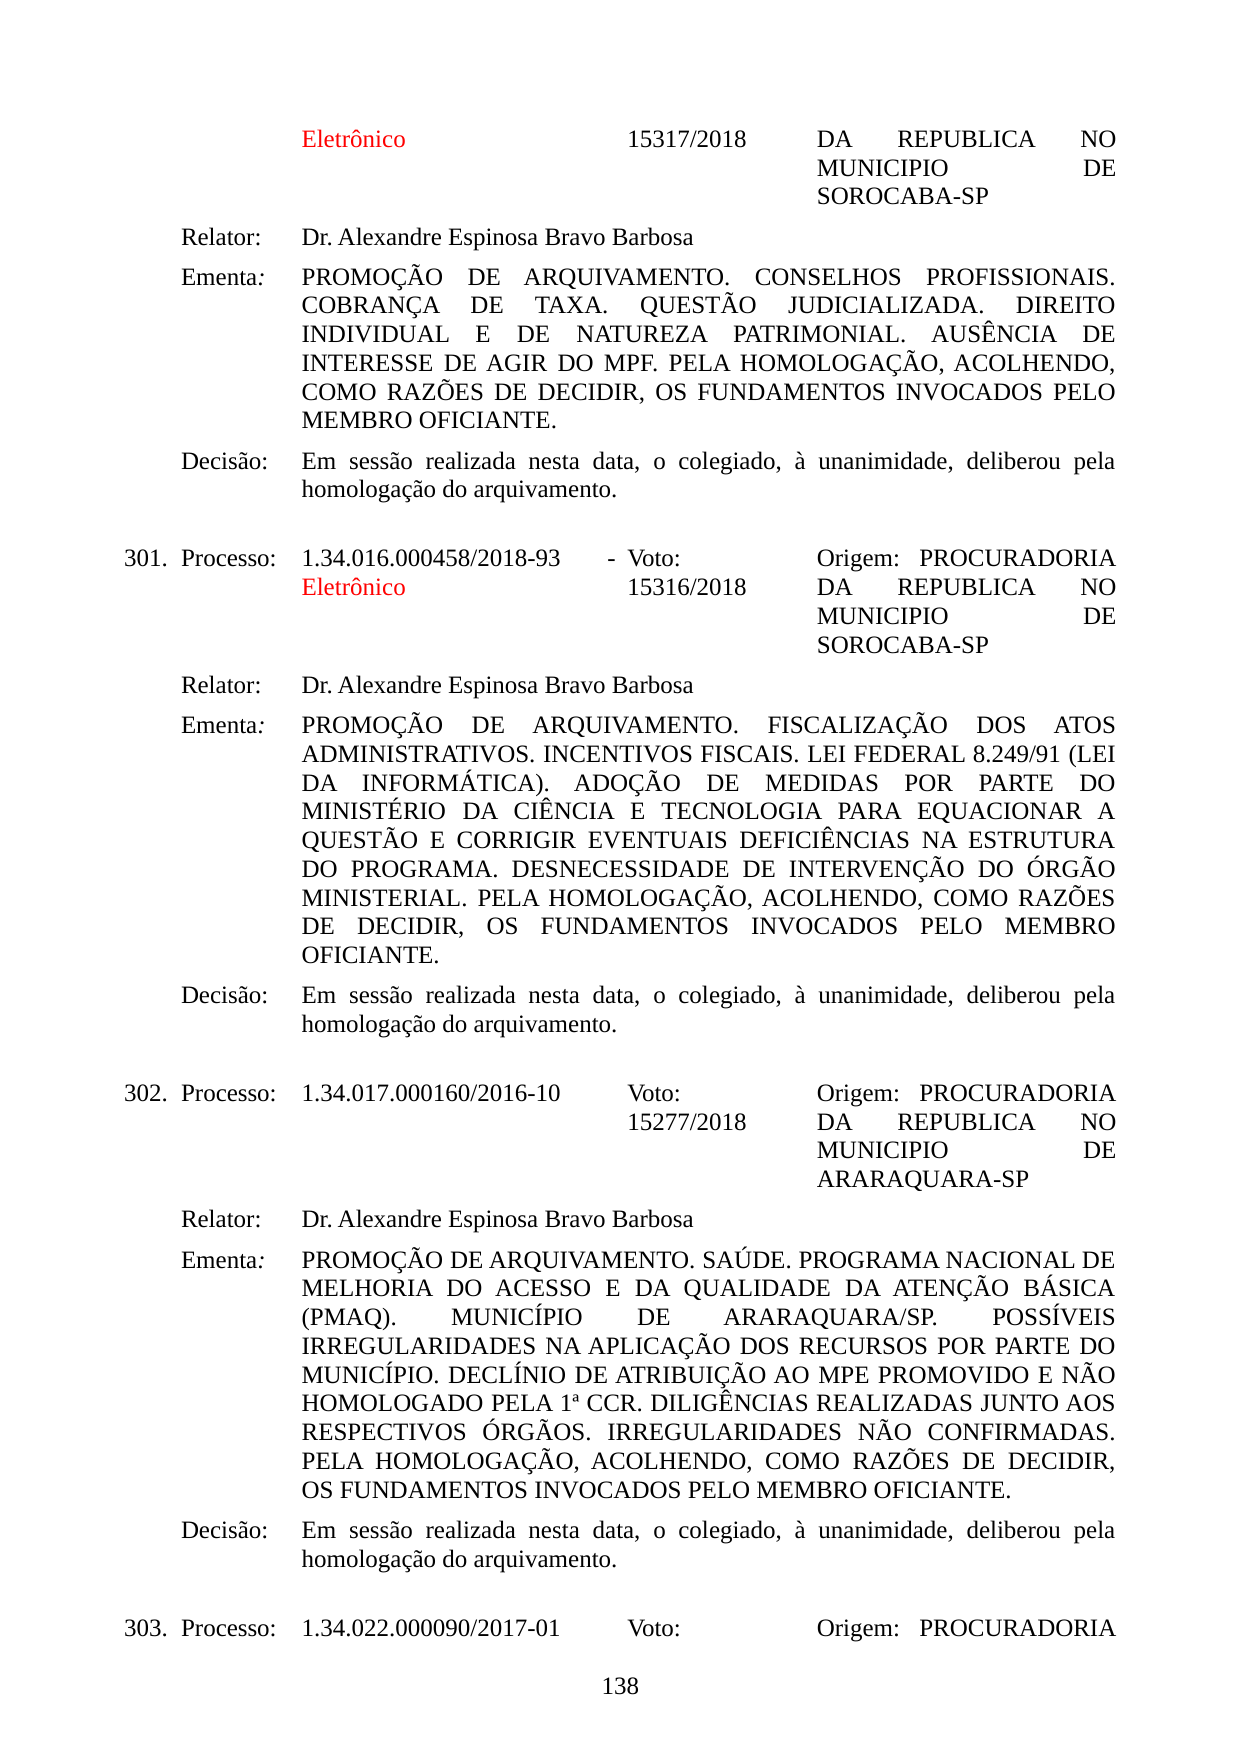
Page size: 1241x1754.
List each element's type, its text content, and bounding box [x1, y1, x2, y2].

table_header 1.34.016.000458/2018-93 - Eletrônico [296, 538, 621, 664]
table_header 1.34.017.000160/2016-10 [296, 1072, 621, 1199]
table_cell Decisão: [175, 975, 296, 1043]
table_cell Em sessão realizada nesta data, o colegiado, à unanimidade, deliberou pela homologação do arquivamento. [296, 440, 1122, 509]
table_cell [118, 1509, 175, 1578]
table_cell Dr. Alexandre Espinosa Bravo Barbosa [296, 1199, 1122, 1239]
table_cell Dr. Alexandre Espinosa Bravo Barbosa [296, 216, 1122, 256]
table_header - Eletrônico [296, 118, 621, 216]
table_header 303. [118, 1607, 175, 1647]
table_cell PROMOÇÃO DE ARQUIVAMENTO. CONSELHOS PROFISSIONAIS. COBRANÇA DE TAXA. QUESTÃO JUDICIALIZADA. DIREITO INDIVIDUAL E DE NATUREZA PATRIMONIAL. AUSÊNCIA DE INTERESSE DE AGIR DO MPF. PELA HOMOLOGAÇÃO, ACOLHENDO, COMO RAZÕES DE DECIDIR, OS FUNDAMENTOS INVOCADOS PELO MEMBRO OFICIANTE. [296, 256, 1122, 440]
table_header DA REPUBLICA NO MUNICIPIO DE SOROCABA-SP [811, 118, 1122, 216]
table_header Origem: PROCURADORIA [811, 1607, 1122, 1647]
table_cell [118, 216, 175, 256]
table_cell Em sessão realizada nesta data, o colegiado, à unanimidade, deliberou pela homologação do arquivamento. [296, 975, 1122, 1043]
table_cell Ementa: [175, 704, 296, 974]
table_header [175, 118, 296, 216]
table_cell [118, 664, 175, 704]
table_cell Relator: [175, 664, 296, 704]
table_header Processo: [175, 538, 296, 664]
table_cell PROMOÇÃO DE ARQUIVAMENTO. FISCALIZAÇÃO DOS ATOS ADMINISTRATIVOS. INCENTIVOS FISCAIS. LEI FEDERAL 8.249/91 (LEI DA INFORMÁTICA). ADOÇÃO DE MEDIDAS POR PARTE DO MINISTÉRIO DA CIÊNCIA E TECNOLOGIA PARA EQUACIONAR A QUESTÃO E CORRIGIR EVENTUAIS DEFICIÊNCIAS NA ESTRUTURA DO PROGRAMA. DESNECESSIDADE DE INTERVENÇÃO DO ÓRGÃO MINISTERIAL. PELA HOMOLOGAÇÃO, ACOLHENDO, COMO RAZÕES DE DECIDIR, OS FUNDAMENTOS INVOCADOS PELO MEMBRO OFICIANTE. [296, 704, 1122, 974]
table_header 1.34.022.000090/2017-01 [296, 1607, 621, 1647]
table_cell [118, 1239, 175, 1509]
table_cell PROMOÇÃO DE ARQUIVAMENTO. SAÚDE. PROGRAMA NACIONAL DE MELHORIA DO ACESSO E DA QUALIDADE DA ATENÇÃO BÁSICA (PMAQ). MUNICÍPIO DE ARARAQUARA/SP. POSSÍVEIS IRREGULARIDADES NA APLICAÇÃO DOS RECURSOS POR PARTE DO MUNICÍPIO. DECLÍNIO DE ATRIBUIÇÃO AO MPE PROMOVIDO E NÃO HOMOLOGADO PELA 1ª CCR. DILIGÊNCIAS REALIZADAS JUNTO AOS RESPECTIVOS ÓRGÃOS. IRREGULARIDADES NÃO CONFIRMADAS. PELA HOMOLOGAÇÃO, ACOLHENDO, COMO RAZÕES DE DECIDIR, OS FUNDAMENTOS INVOCADOS PELO MEMBRO OFICIANTE. [296, 1239, 1122, 1509]
table_header Voto: 15316/2018 [621, 538, 811, 664]
table_header Processo: [175, 1072, 296, 1199]
table_cell [118, 256, 175, 440]
table_header 302. [118, 1072, 175, 1199]
table_cell Relator: [175, 216, 296, 256]
table_cell [118, 704, 175, 974]
table_header Processo: [175, 1607, 296, 1647]
table_cell [118, 1199, 175, 1239]
table_cell Ementa: [175, 256, 296, 440]
table_cell Decisão: [175, 440, 296, 509]
table_header Origem: PROCURADORIA DA REPUBLICA NO MUNICIPIO DE SOROCABA-SP [811, 538, 1122, 664]
table_header Voto: 15277/2018 [621, 1072, 811, 1199]
table_cell Relator: [175, 1199, 296, 1239]
table_cell Em sessão realizada nesta data, o colegiado, à unanimidade, deliberou pela homologação do arquivamento. [296, 1509, 1122, 1578]
table_cell [118, 440, 175, 509]
table_cell Decisão: [175, 1509, 296, 1578]
table_cell Ementa: [175, 1239, 296, 1509]
table_cell Dr. Alexandre Espinosa Bravo Barbosa [296, 664, 1122, 704]
table_header [118, 118, 175, 216]
table_header Origem: PROCURADORIA DA REPUBLICA NO MUNICIPIO DE ARARAQUARA-SP [811, 1072, 1122, 1199]
table_cell [118, 975, 175, 1043]
table_header Voto: [621, 1607, 811, 1647]
table_header 301. [118, 538, 175, 664]
table_header 15317/2018 [621, 118, 811, 216]
